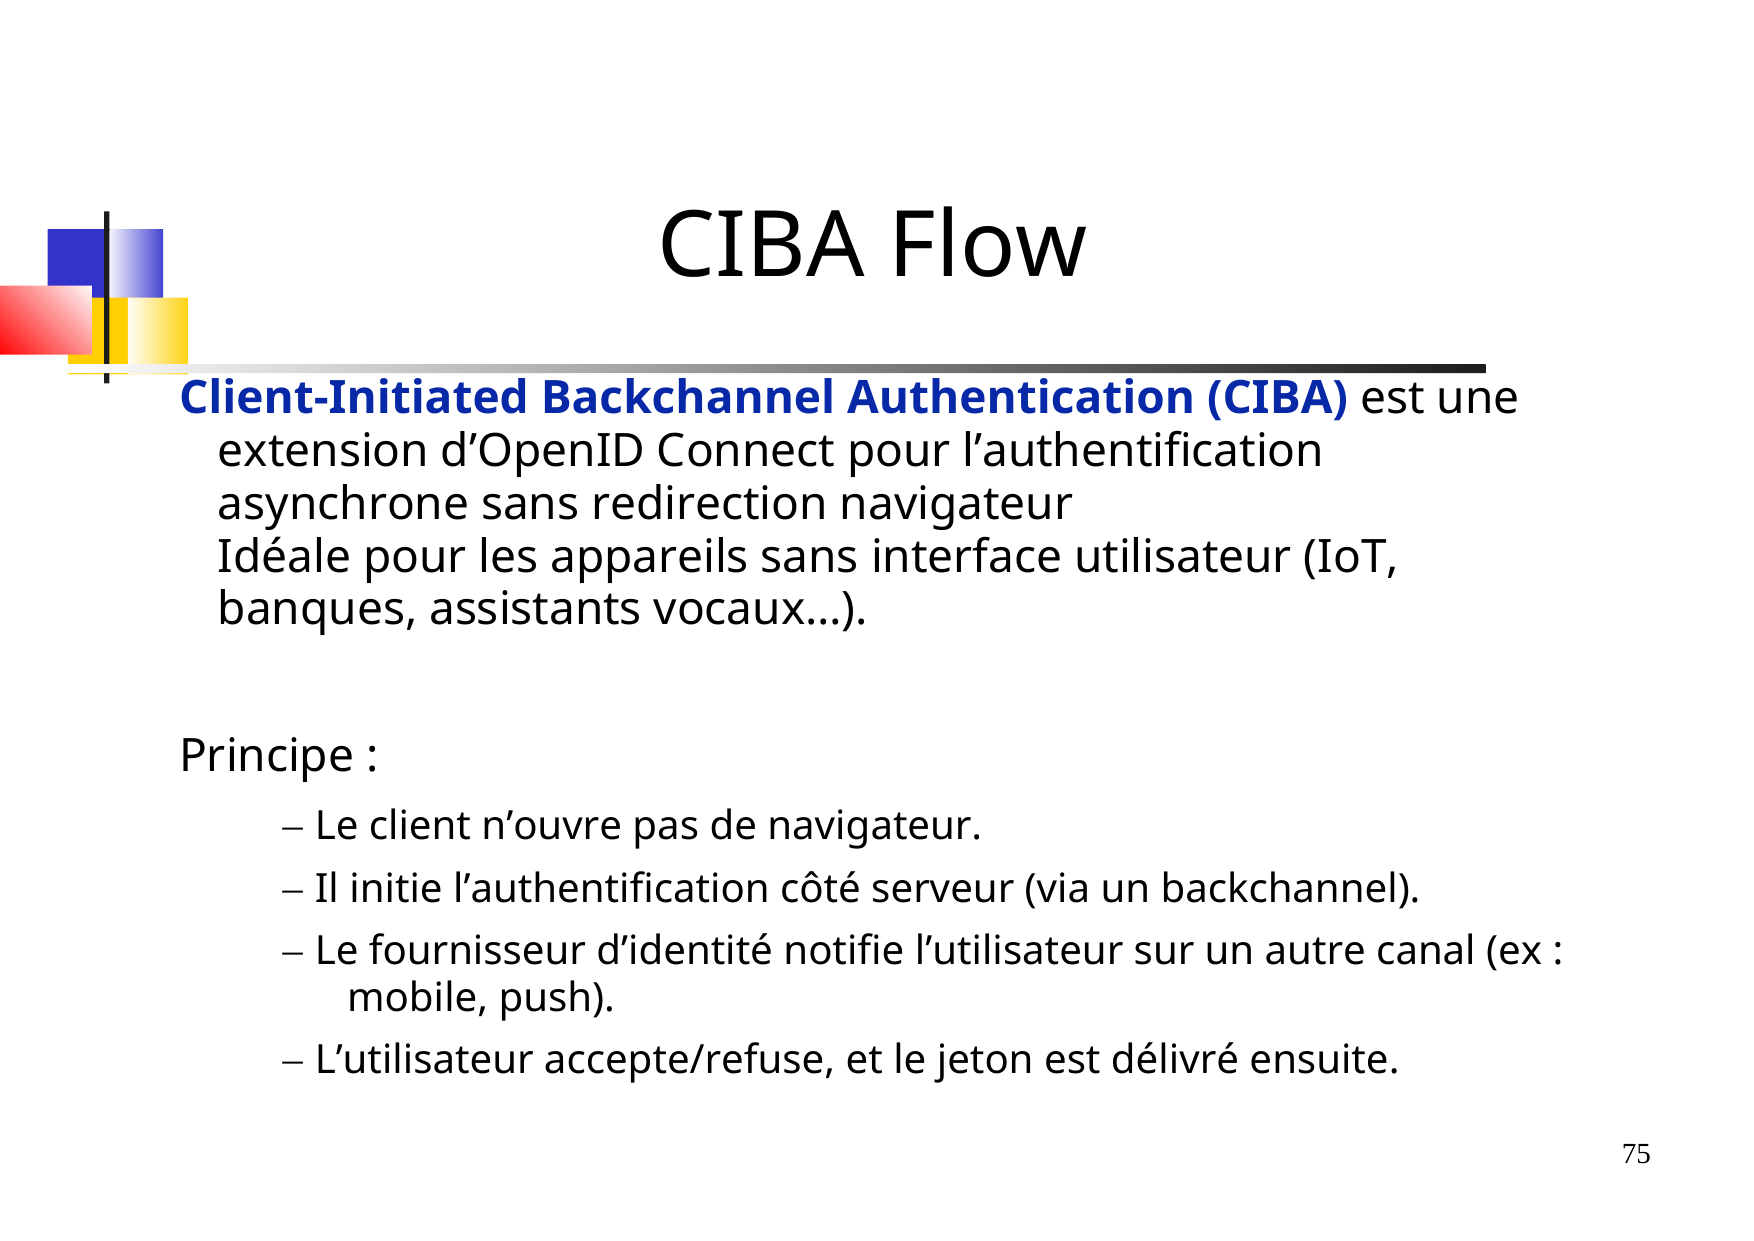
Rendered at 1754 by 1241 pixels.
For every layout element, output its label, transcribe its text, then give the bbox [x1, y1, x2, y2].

title CIBA Flow [179, 139, 1567, 351]
list Client-Initiated Backchannel Authentication (CIBA) est une extension d’OpenID Connect pour l’authentification asynchrone sans redirection navigateur Idéale pour les appareils sans interface utilisateur (IoT, banques, assistants vocaux…). Principe : Le client n’ouvre pas de navigateur. Il initie l’authentification côté serveur (via un backchannel). Le fournisseur d’identité notifie l’utilisateur sur un autre canal (ex : mobile, push). L’utilisateur accepte/refuse, et le jeton est délivré ensuite. [179, 371, 1567, 1091]
